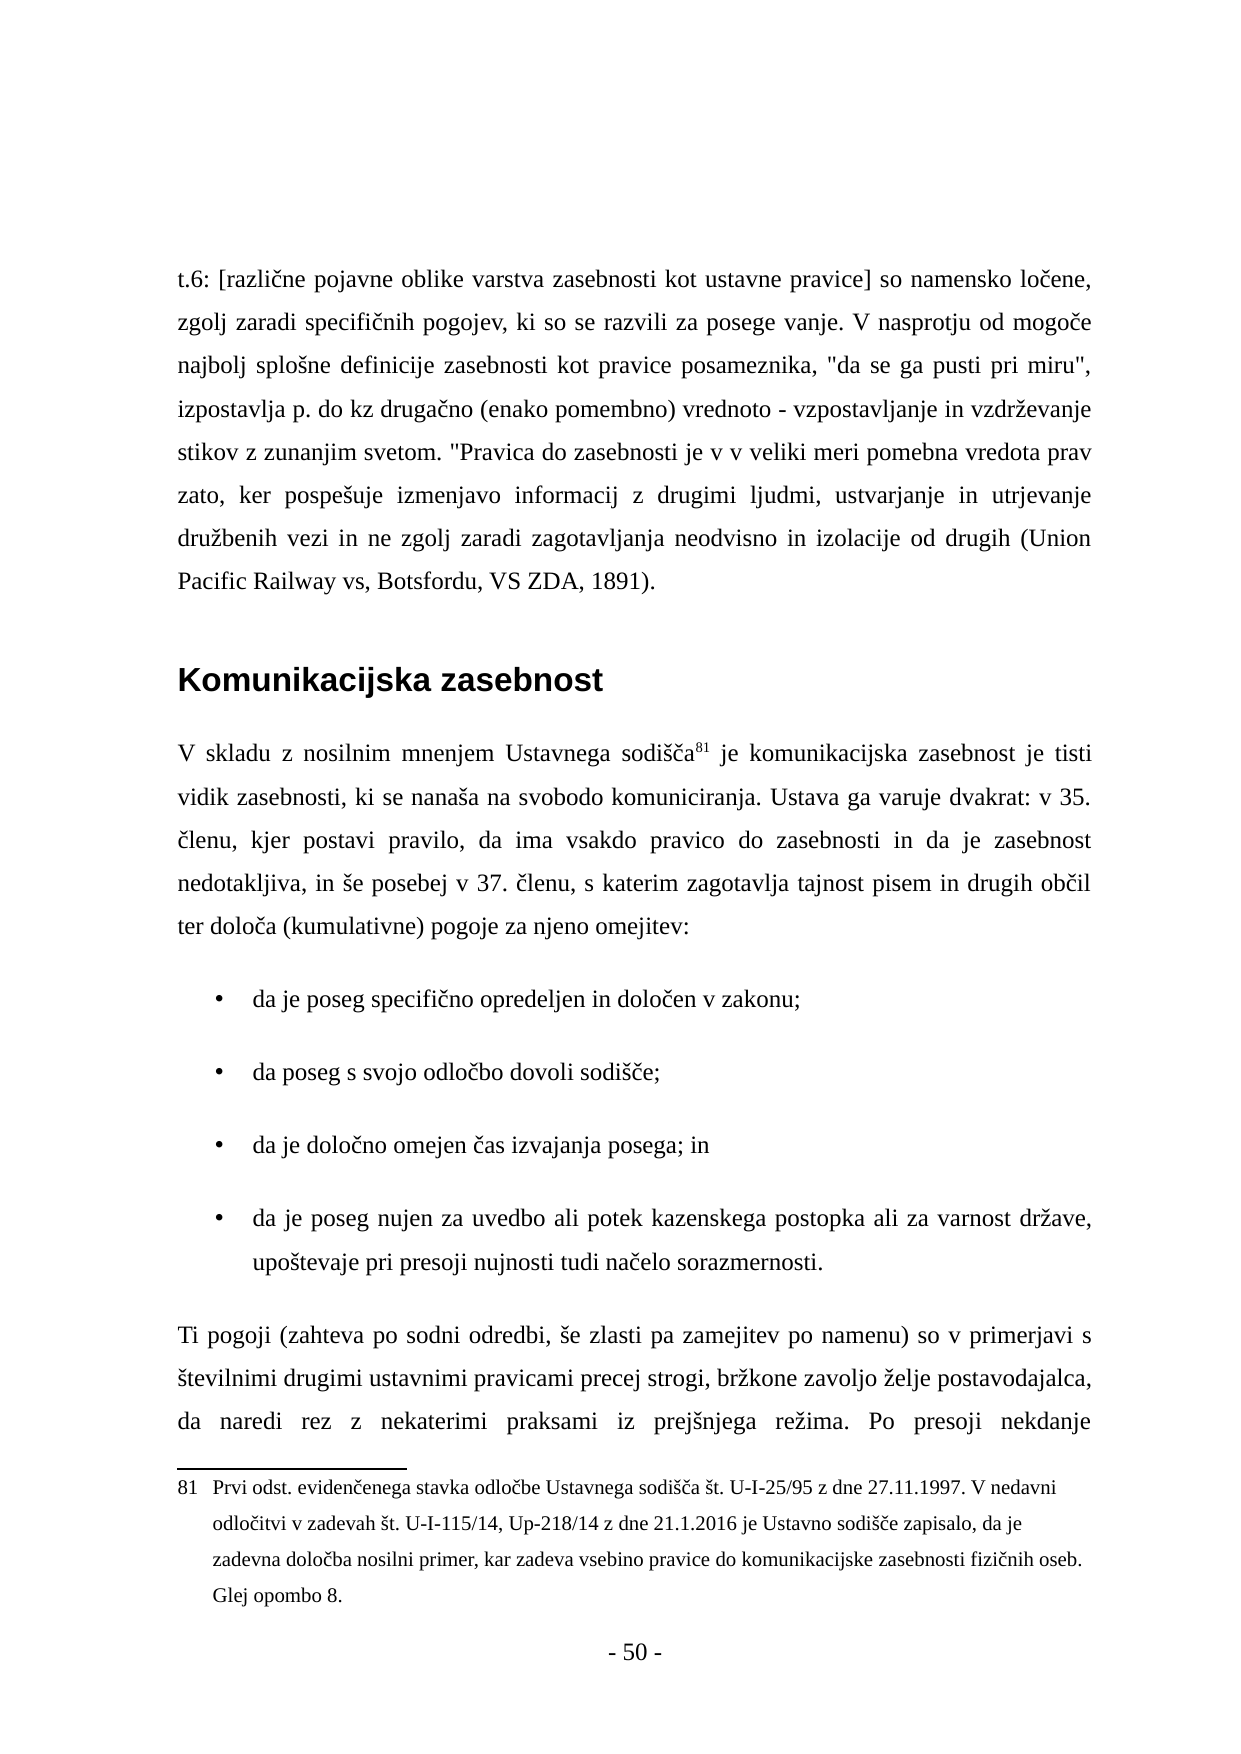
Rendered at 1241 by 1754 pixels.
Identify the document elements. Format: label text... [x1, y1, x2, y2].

text V skladu z nosilnim mnenjem Ustavnega sodišča je komunikacijska zasebnost je tisti vidik zasebnosti, ki se nanaša na svobodo komuniciranja. Ustava ga varuje dvakrat: v 35. členu, kjer postavi pravilo, da ima vsakdo pravico do zasebnosti in da je zasebnost nedotakljiva, in še posebej v 37. členu, s katerim zagotavlja tajnost pisem in drugih občil ter določa (kumulativne) pogoje za njeno omejitev: [177, 738, 1093, 940]
subtitle Komunikacijska zasebnost [177, 660, 1093, 698]
text Prvi odst. evidenčenega stavka odločbe Ustavnega sodišča št. U-I-25/95 z dne 27.11.1997. V nedavni odločitvi v zadevah št. U-I-115/14, Up-218/14 z dne 21.1.2016 je Ustavno sodišče zapisalo, da je zadevna določba nosilni primer, kar zadeva vsebino pravice do komunikacijske zasebnosti fizičnih oseb. Glej opombo 8. [177, 1475, 1093, 1607]
list da je določno omejen čas izvajanja posega; in [215, 1130, 1093, 1159]
text t.6: [različne pojavne oblike varstva zasebnosti kot ustavne pravice] so namensko ločene, zgolj zaradi specifičnih pogojev, ki so se razvili za posege vanje. V nasprotju od mogoče najbolj splošne definicije zasebnosti kot pravice posameznika, "da se ga pusti pri miru", izpostavlja p. do kz drugačno (enako pomembno) vrednoto - vzpostavljanje in vzdrževanje stikov z zunanjim svetom. "Pravica do zasebnosti je v v veliki meri pomebna vredota prav zato, ker pospešuje izmenjavo informacij z drugimi ljudmi, ustvarjanje in utrjevanje družbenih vezi in ne zgolj zaradi zagotavljanja neodvisno in izolacije od drugih (Union Pacific Railway vs, Botsfordu, VS ZDA, 1891). [177, 264, 1093, 595]
text Ti pogoji (zahteva po sodni odredbi, še zlasti pa zamejitev po namenu) so v primerjavi s številnimi drugimi ustavnimi pravicami precej strogi, bržkone zavoljo želje postavodajalca, da naredi rez z nekaterimi praksami iz prejšnjega režima. Po presoji nekdanje [177, 1320, 1093, 1435]
list da je poseg nujen za uvedbo ali potek kazenskega postopka ali za varnost države, upoštevaje pri presoji nujnosti tudi načelo sorazmernosti. [215, 1203, 1093, 1275]
list da je poseg specifično opredeljen in določen v zakonu; [215, 984, 1093, 1013]
list da poseg s svojo odločbo dovoli sodišče; [215, 1057, 1093, 1086]
